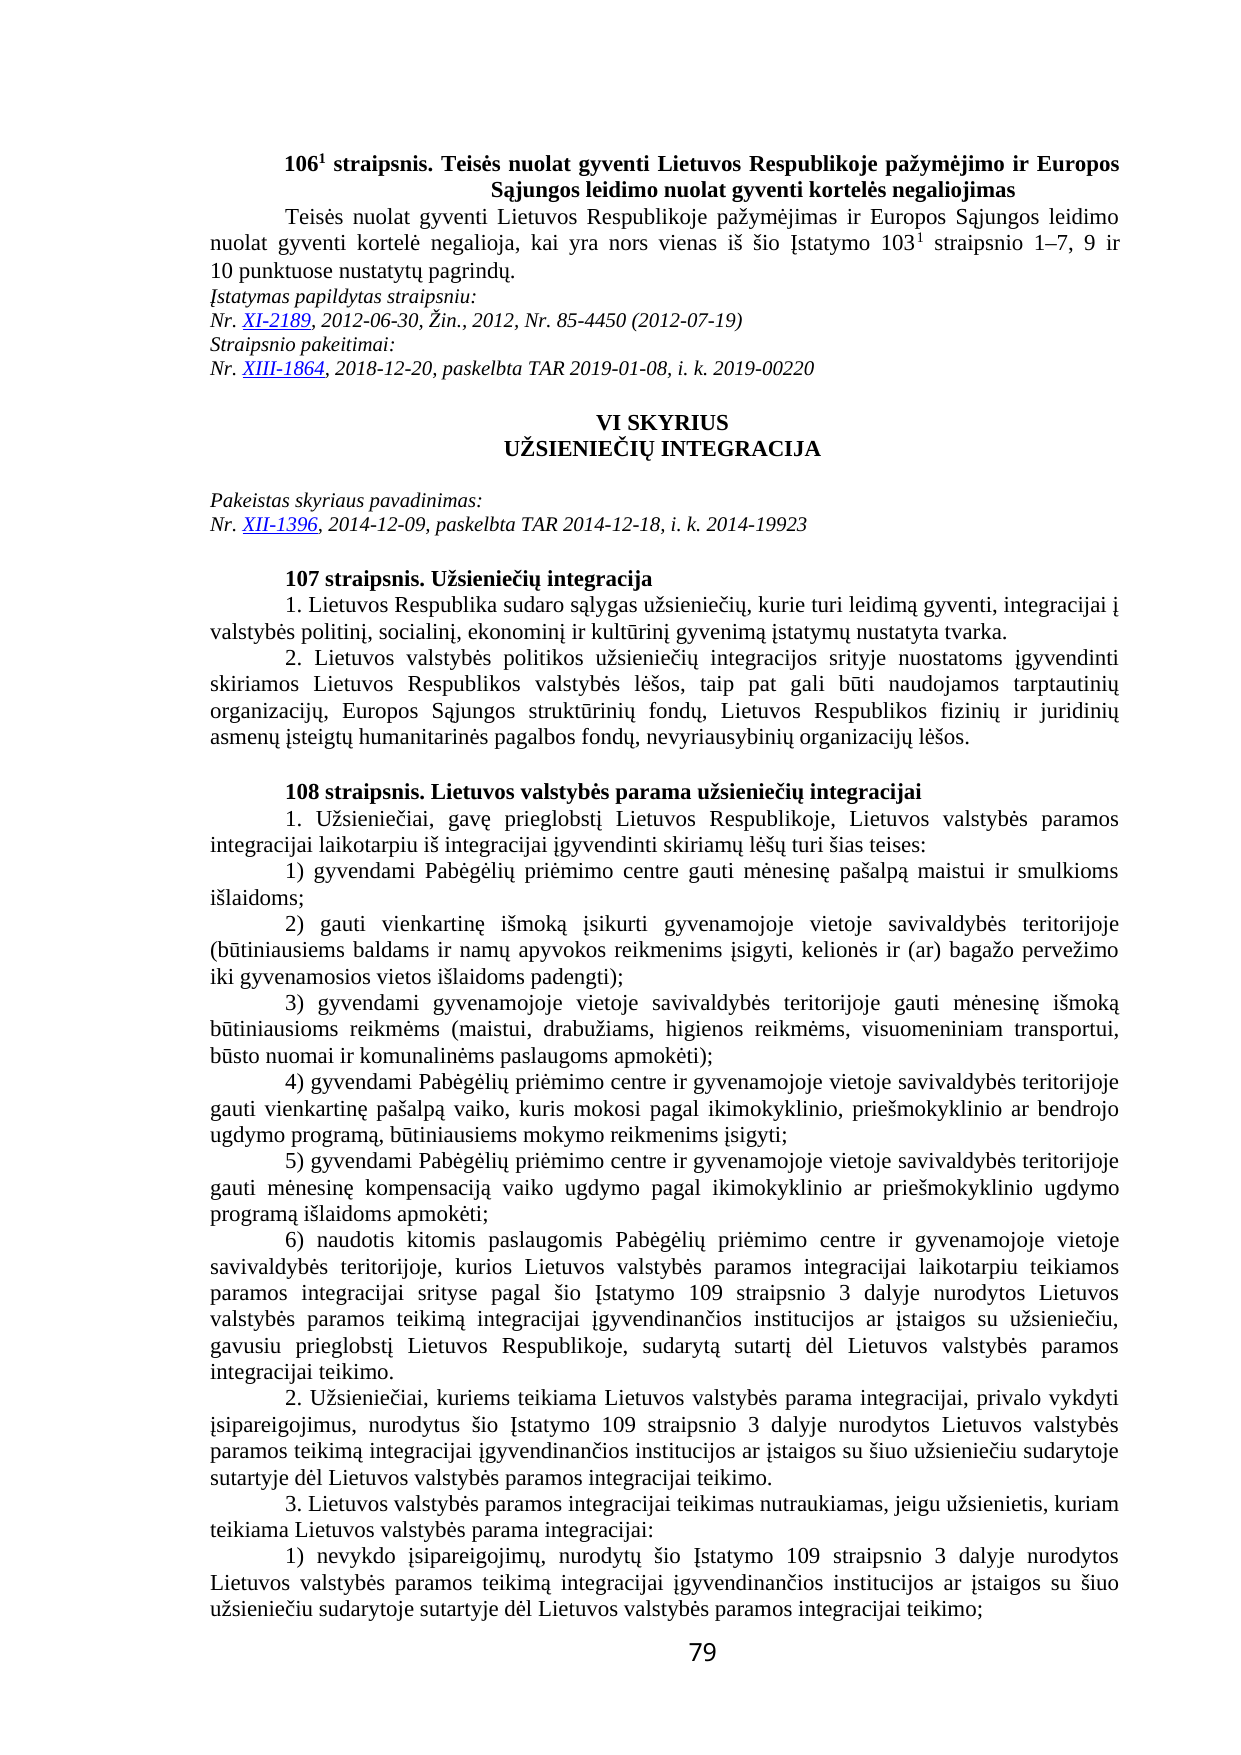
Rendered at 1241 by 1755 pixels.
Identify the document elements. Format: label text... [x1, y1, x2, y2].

text 1) gyvendami Pabėgėlių priėmimo centre gauti mėnesinę pašalpą maistui ir smulkioms išlaidoms; [210, 857, 1120, 910]
text Straipsnio pakeitimai: [210, 332, 1120, 356]
text 3) gyvendami gyvenamojoje vietoje savivaldybės teritorijoje gauti mėnesinę išmoką būtiniausioms reikmėms (maistui, drabužiams, higienos reikmėms, visuomeniniam transportui, būsto nuomai ir komunalinėms paslaugoms apmokėti); [210, 989, 1120, 1068]
text 1) nevykdo įsipareigojimų, nurodytų šio Įstatymo 109 straipsnio 3 dalyje nurodytos Lietuvos valstybės paramos teikimą integracijai įgyvendinančios institucijos ar įstaigos su šiuo užsieniečiu sudarytoje sutartyje dėl Lietuvos valstybės paramos integracijai teikimo; [210, 1543, 1120, 1622]
text Nr. XII-1396, 2014-12-09, paskelbta TAR 2014-12-18, i. k. 2014-19923 [210, 512, 1120, 536]
text 2. Užsieniečiai, kuriems teikiama Lietuvos valstybės parama integracijai, privalo vykdyti įsipareigojimus, nurodytus šio Įstatymo 109 straipsnio 3 dalyje nurodytos Lietuvos valstybės paramos teikimą integracijai įgyvendinančios institucijos ar įstaigos su šiuo užsieniečiu sudarytoje sutartyje dėl Lietuvos valstybės paramos integracijai teikimo. [210, 1384, 1120, 1490]
text VI SKYRIUS [210, 409, 1120, 436]
text 1. Užsieniečiai, gavę prieglobstį Lietuvos Respublikoje, Lietuvos valstybės paramos integracijai laikotarpiu iš integracijai įgyvendinti skiriamų lėšų turi šias teises: [210, 805, 1120, 857]
text 1. Lietuvos Respublika sudaro sąlygas užsieniečių, kurie turi leidimą gyventi, integracijai į valstybės politinį, socialinį, ekonominį ir kultūrinį gyvenimą įstatymų nustatyta tvarka. [210, 591, 1120, 644]
text 3. Lietuvos valstybės paramos integracijai teikimas nutraukiamas, jeigu užsienietis, kuriam teikiama Lietuvos valstybės parama integracijai: [210, 1490, 1120, 1543]
text 107 straipsnis. Užsieniečių integracija [210, 565, 1120, 591]
text 6) naudotis kitomis paslaugomis Pabėgėlių priėmimo centre ir gyvenamojoje vietoje savivaldybės teritorijoje, kurios Lietuvos valstybės paramos integracijai laikotarpiu teikiamos paramos integracijai srityse pagal šio Įstatymo 109 straipsnio 3 dalyje nurodytos Lietuvos valstybės paramos teikimą integracijai įgyvendinančios institucijos ar įstaigos su užsieniečiu, gavusiu prieglobstį Lietuvos Respublikoje, sudarytą sutartį dėl Lietuvos valstybės paramos integracijai teikimo. [210, 1226, 1120, 1384]
text Įstatymas papildytas straipsniu: [210, 284, 1120, 308]
text 2) gauti vienkartinę išmoką įsikurti gyvenamojoje vietoje savivaldybės teritorijoje (būtiniausiems baldams ir namų apyvokos reikmenims įsigyti, kelionės ir (ar) bagažo pervežimo iki gyvenamosios vietos išlaidoms padengti); [210, 910, 1120, 989]
text Teisės nuolat gyventi Lietuvos Respublikoje pažymėjimas ir Europos Sąjungos leidimo nuolat gyventi kortelė negalioja, kai yra nors vienas iš šio Įstatymo 1031 straipsnio 1–7, 9 ir 10 punktuose nustatytų pagrindų. [210, 203, 1120, 284]
text 5) gyvendami Pabėgėlių priėmimo centre ir gyvenamojoje vietoje savivaldybės teritorijoje gauti mėnesinę kompensaciją vaiko ugdymo pagal ikimokyklinio ar priešmokyklinio ugdymo programą išlaidoms apmokėti; [210, 1147, 1120, 1226]
text UŽSIENIEČIŲ INTEGRACIJA [210, 436, 1120, 462]
text Pakeistas skyriaus pavadinimas: [210, 488, 1120, 512]
text Nr. XI-2189, 2012-06-30, Žin., 2012, Nr. 85-4450 (2012-07-19) [210, 308, 1120, 332]
text 2. Lietuvos valstybės politikos užsieniečių integracijos srityje nuostatoms įgyvendinti skiriamos Lietuvos Respublikos valstybės lėšos, taip pat gali būti naudojamos tarptautinių organizacijų, Europos Sąjungos struktūrinių fondų, Lietuvos Respublikos fizinių ir juridinių asmenų įsteigtų humanitarinės pagalbos fondų, nevyriausybinių organizacijų lėšos. [210, 644, 1120, 749]
text 1061 straipsnis. Teisės nuolat gyventi Lietuvos Respublikoje pažymėjimo ir Europos Sąjungos leidimo nuolat gyventi kortelės negaliojimas [284, 150, 1120, 203]
text 4) gyvendami Pabėgėlių priėmimo centre ir gyvenamojoje vietoje savivaldybės teritorijoje gauti vienkartinę pašalpą vaiko, kuris mokosi pagal ikimokyklinio, priešmokyklinio ar bendrojo ugdymo programą, būtiniausiems mokymo reikmenims įsigyti; [210, 1068, 1120, 1147]
text Nr. XIII-1864, 2018-12-20, paskelbta TAR 2019-01-08, i. k. 2019-00220 [210, 356, 1120, 380]
text 108 straipsnis. Lietuvos valstybės parama užsieniečių integracijai [210, 778, 1120, 805]
